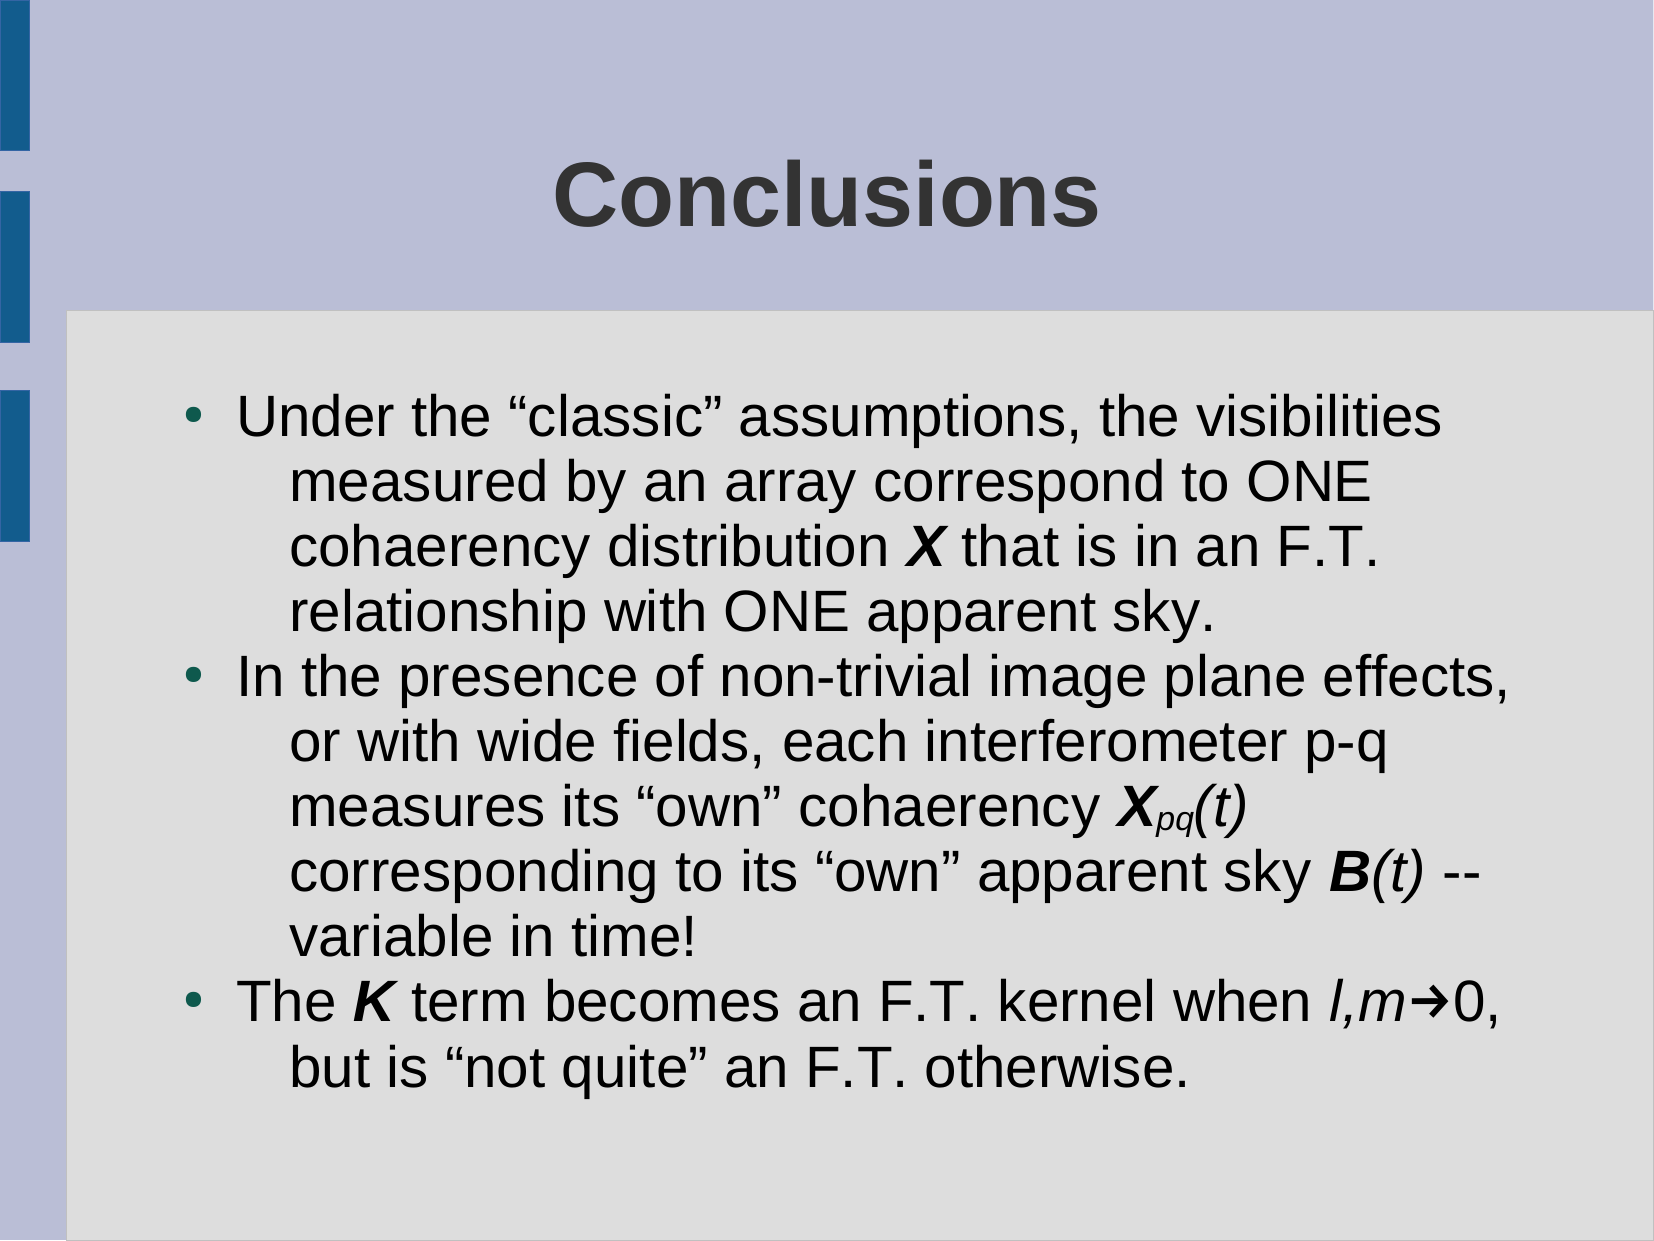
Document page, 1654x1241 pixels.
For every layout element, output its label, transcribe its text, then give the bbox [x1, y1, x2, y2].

title Conclusions [121, 91, 1534, 299]
list Under the “classic” assumptions, the visibilities measured by an array correspond to ONE cohaerency distribution X that is in an F.T. relationship with ONE apparent sky. In the presence of non-trivial image plane effects, or with wide fields, each interferometer p-q measures its “own” cohaerency Xpq(t) corresponding to its “own” apparent sky B(t) -- variable in time! The K term becomes an F.T. kernel when l,m→0, but is “not quite” an F.T. otherwise. [147, 383, 1560, 1126]
